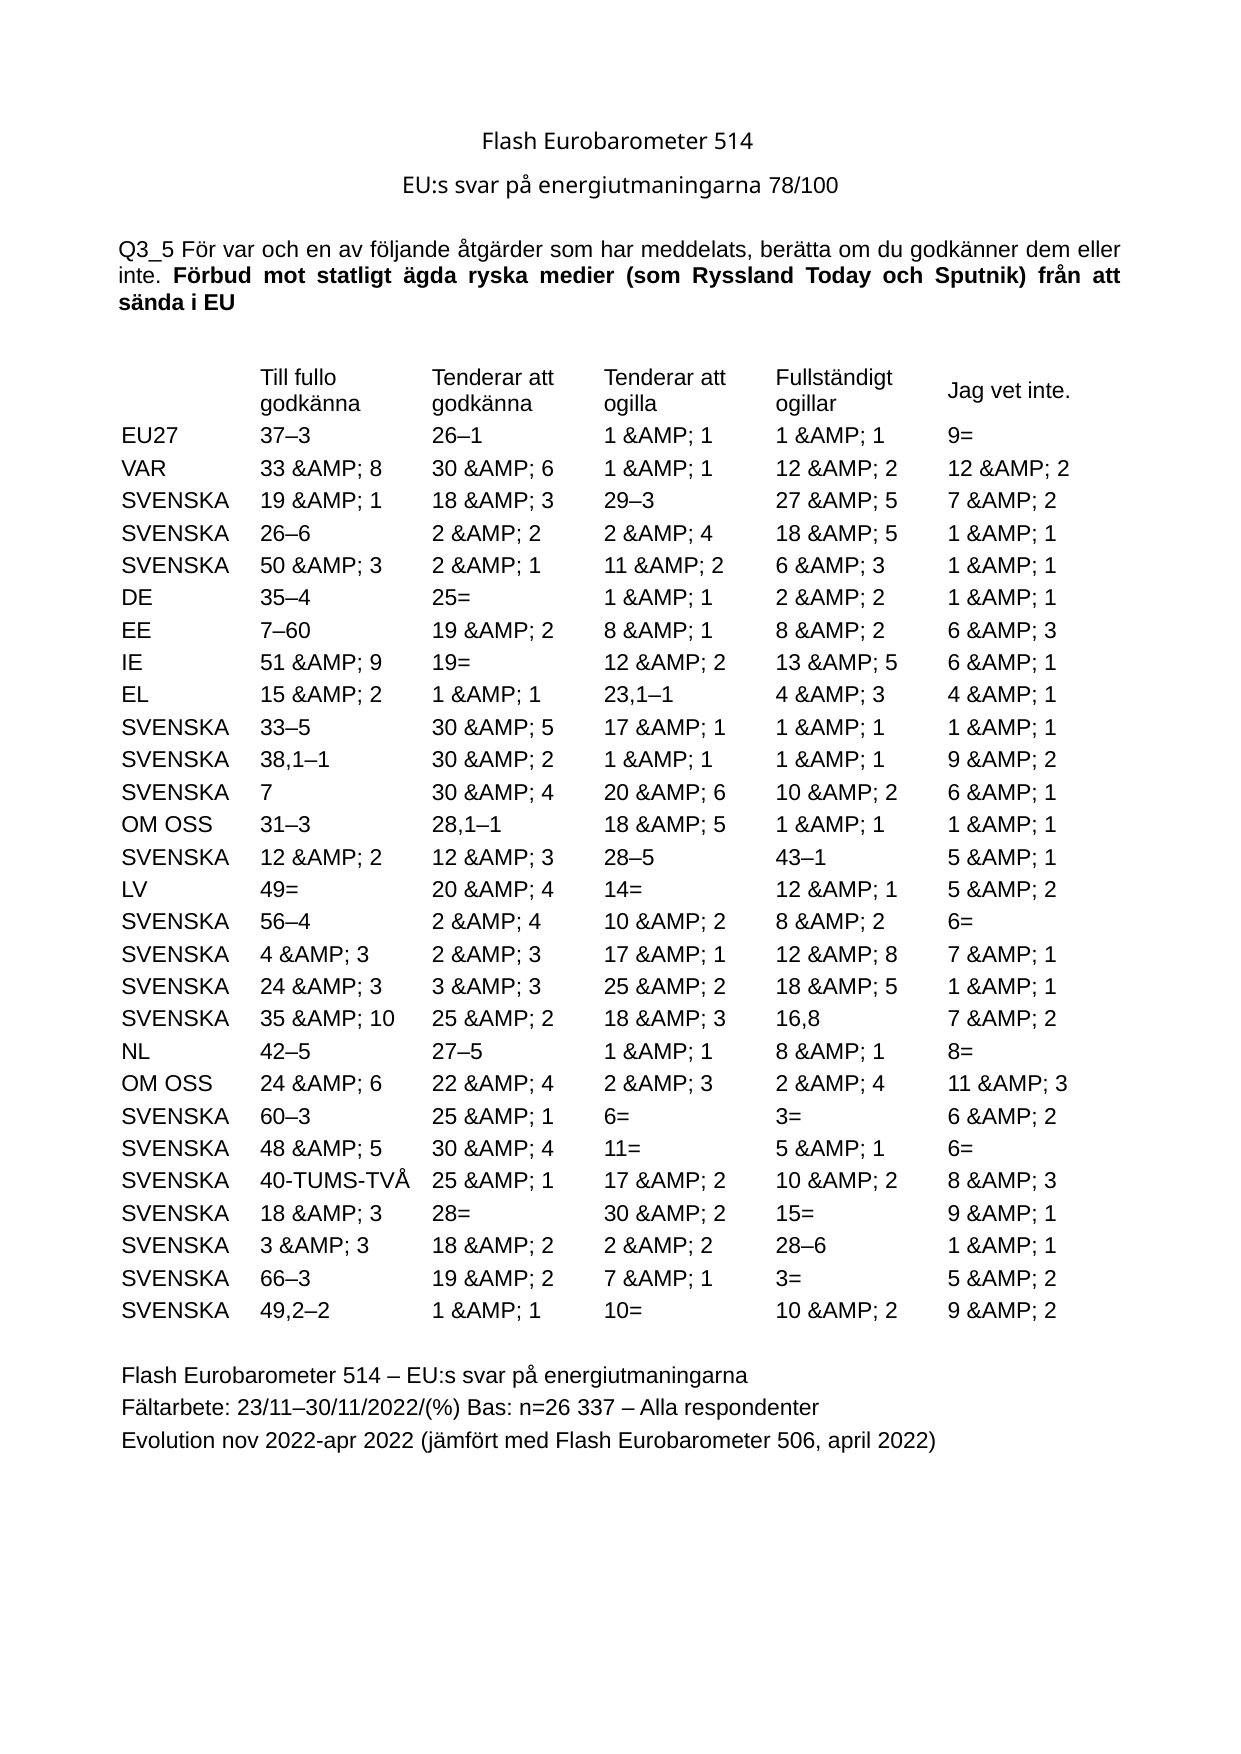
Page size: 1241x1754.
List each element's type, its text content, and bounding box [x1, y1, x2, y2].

table_cell 8 &AMP; 3 [944, 1164, 1116, 1197]
table_cell SVENSKA [118, 970, 257, 1002]
table_cell 56–4 [257, 905, 429, 938]
table_header Till fullo godkänna [257, 361, 429, 419]
table_cell 17 &AMP; 1 [601, 711, 772, 743]
table_cell 48 &AMP; 5 [257, 1132, 429, 1164]
table_cell 8 &AMP; 2 [773, 614, 944, 646]
table_cell 1 &AMP; 1 [944, 711, 1116, 743]
table_cell 2 &AMP; 4 [773, 1067, 944, 1099]
table_cell 12 &AMP; 8 [773, 938, 944, 970]
table_cell 28= [429, 1197, 601, 1229]
table_cell 6 &AMP; 1 [944, 776, 1116, 808]
table_cell [429, 1326, 601, 1359]
table_cell 15 &AMP; 2 [257, 679, 429, 711]
table_cell 5 &AMP; 2 [944, 873, 1116, 905]
table_cell [944, 1326, 1116, 1359]
table_cell 1 &AMP; 1 [773, 419, 944, 452]
table_cell 26–6 [257, 516, 429, 549]
table_cell 17 &AMP; 2 [601, 1164, 772, 1197]
table_cell 42–5 [257, 1035, 429, 1067]
table_cell 35–4 [257, 581, 429, 614]
table_cell 6 &AMP; 1 [944, 646, 1116, 678]
table_cell SVENSKA [118, 1294, 257, 1326]
table_cell 7 [257, 776, 429, 808]
table_cell EU27 [118, 419, 257, 452]
table_cell 38,1–1 [257, 743, 429, 776]
table_cell 11 &AMP; 2 [601, 549, 772, 581]
table_cell 12 &AMP; 2 [773, 452, 944, 484]
table_cell EE [118, 614, 257, 646]
table_cell SVENSKA [118, 743, 257, 776]
table_cell 25 &AMP; 2 [429, 1003, 601, 1035]
table_cell 2 &AMP; 2 [601, 1229, 772, 1262]
table_cell 30 &AMP; 4 [429, 776, 601, 808]
table_cell 2 &AMP; 4 [429, 905, 601, 938]
table_cell 43–1 [773, 840, 944, 873]
table_cell 1 &AMP; 1 [944, 581, 1116, 614]
table_cell 8 &AMP; 1 [773, 1035, 944, 1067]
table_cell 7 &AMP; 1 [601, 1262, 772, 1294]
table_header Tenderar att godkänna [429, 361, 601, 419]
table_cell 7 &AMP; 1 [944, 938, 1116, 970]
table_cell 49= [257, 873, 429, 905]
table_cell 3 &AMP; 3 [429, 970, 601, 1002]
table_cell 2 &AMP; 3 [429, 938, 601, 970]
table_cell 12 &AMP; 2 [944, 452, 1116, 484]
table_cell SVENSKA [118, 516, 257, 549]
table_header Jag vet inte. [944, 361, 1116, 419]
table_cell 1 &AMP; 1 [773, 808, 944, 840]
table_cell SVENSKA [118, 1003, 257, 1035]
table_cell NL [118, 1035, 257, 1067]
table_cell VAR [118, 452, 257, 484]
table_cell 18 &AMP; 5 [601, 808, 772, 840]
table_cell 2 &AMP; 4 [601, 516, 772, 549]
table_cell Fältarbete: 23/11–30/11/2022/(%) Bas: n=26 337 – Alla respondenter [118, 1391, 1116, 1423]
table_header [118, 361, 257, 419]
table_cell 17 &AMP; 1 [601, 938, 772, 970]
table_cell 6 &AMP; 3 [944, 614, 1116, 646]
table_cell SVENSKA [118, 549, 257, 581]
table_cell 23,1–1 [601, 679, 772, 711]
table_cell SVENSKA [118, 1100, 257, 1132]
table_cell 12 &AMP; 3 [429, 840, 601, 873]
table_cell 10 &AMP; 2 [773, 776, 944, 808]
table_cell 1 &AMP; 1 [944, 970, 1116, 1002]
table_cell 20 &AMP; 4 [429, 873, 601, 905]
table_cell 8 &AMP; 1 [601, 614, 772, 646]
table_cell Flash Eurobarometer 514 – EU:s svar på energiutmaningarna [118, 1359, 1116, 1391]
table_cell Evolution nov 2022-apr 2022 (jämfört med Flash Eurobarometer 506, april 2022) [118, 1424, 1116, 1456]
table_cell 18 &AMP; 3 [257, 1197, 429, 1229]
table_cell 25= [429, 581, 601, 614]
table_cell 4 &AMP; 1 [944, 679, 1116, 711]
table_cell 6= [944, 905, 1116, 938]
table_cell 27–5 [429, 1035, 601, 1067]
table_cell 1 &AMP; 1 [773, 711, 944, 743]
table_cell 3 &AMP; 3 [257, 1229, 429, 1262]
table_cell 6 &AMP; 3 [773, 549, 944, 581]
table_cell 18 &AMP; 3 [429, 484, 601, 516]
table_cell 7 &AMP; 2 [944, 1003, 1116, 1035]
table_cell 24 &AMP; 3 [257, 970, 429, 1002]
table_cell 9 &AMP; 1 [944, 1197, 1116, 1229]
table_cell 3= [773, 1100, 944, 1132]
table_cell 1 &AMP; 1 [944, 1229, 1116, 1262]
table_cell SVENSKA [118, 905, 257, 938]
table_cell 28–5 [601, 840, 772, 873]
table_cell SVENSKA [118, 711, 257, 743]
table_cell 29–3 [601, 484, 772, 516]
table_cell 20 &AMP; 6 [601, 776, 772, 808]
table_cell 25 &AMP; 1 [429, 1100, 601, 1132]
table_cell 35 &AMP; 10 [257, 1003, 429, 1035]
table_cell 7 &AMP; 2 [944, 484, 1116, 516]
table_cell 66–3 [257, 1262, 429, 1294]
table_cell 1 &AMP; 1 [429, 1294, 601, 1326]
table_cell 25 &AMP; 1 [429, 1164, 601, 1197]
table_cell 4 &AMP; 3 [773, 679, 944, 711]
table_cell 30 &AMP; 5 [429, 711, 601, 743]
table_cell 10 &AMP; 2 [773, 1164, 944, 1197]
table_cell 22 &AMP; 4 [429, 1067, 601, 1099]
table_cell 18 &AMP; 5 [773, 516, 944, 549]
table_cell 9= [944, 419, 1116, 452]
table_cell SVENSKA [118, 484, 257, 516]
table_cell 6 &AMP; 2 [944, 1100, 1116, 1132]
table_cell 1 &AMP; 1 [944, 808, 1116, 840]
table_cell 28–6 [773, 1229, 944, 1262]
table_cell SVENSKA [118, 1164, 257, 1197]
table_cell EL [118, 679, 257, 711]
table_cell 15= [773, 1197, 944, 1229]
table_cell 19= [429, 646, 601, 678]
table_cell 18 &AMP; 3 [601, 1003, 772, 1035]
table_cell 9 &AMP; 2 [944, 1294, 1116, 1326]
table_cell 1 &AMP; 1 [601, 1035, 772, 1067]
table_cell 2 &AMP; 2 [429, 516, 601, 549]
table_cell 30 &AMP; 2 [429, 743, 601, 776]
table_cell 19 &AMP; 2 [429, 614, 601, 646]
table_cell 31–3 [257, 808, 429, 840]
table_cell 1 &AMP; 1 [601, 419, 772, 452]
table_cell SVENSKA [118, 1197, 257, 1229]
table_cell 16,8 [773, 1003, 944, 1035]
table_cell 2 &AMP; 2 [773, 581, 944, 614]
table_cell 5 &AMP; 2 [944, 1262, 1116, 1294]
table_cell 1 &AMP; 1 [601, 743, 772, 776]
table_cell 40-TUMS-TVÅ [257, 1164, 429, 1197]
table_cell 19 &AMP; 1 [257, 484, 429, 516]
table_cell SVENSKA [118, 1132, 257, 1164]
table_cell 37–3 [257, 419, 429, 452]
table_cell 6= [601, 1100, 772, 1132]
table_cell SVENSKA [118, 840, 257, 873]
table_cell 3= [773, 1262, 944, 1294]
table_cell 30 &AMP; 2 [601, 1197, 772, 1229]
table_cell 2 &AMP; 1 [429, 549, 601, 581]
table_cell 1 &AMP; 1 [601, 452, 772, 484]
table_cell IE [118, 646, 257, 678]
table_cell 18 &AMP; 2 [429, 1229, 601, 1262]
table_header Tenderar att ogilla [601, 361, 772, 419]
text Q3_5 För var och en av följande åtgärder som har meddelats, berätta om du godkänner dem eller inte. Förbud mot statligt ägda ryska medier (som Ryssland Today och Sputnik) från att sända i EU [118, 236, 1122, 315]
table_cell 2 &AMP; 3 [601, 1067, 772, 1099]
table_cell 1 &AMP; 1 [601, 581, 772, 614]
table_cell 14= [601, 873, 772, 905]
table_cell 11 &AMP; 3 [944, 1067, 1116, 1099]
table_cell 8 &AMP; 2 [773, 905, 944, 938]
table_cell 10 &AMP; 2 [773, 1294, 944, 1326]
table_cell 28,1–1 [429, 808, 601, 840]
table_cell 8= [944, 1035, 1116, 1067]
table_cell 10 &AMP; 2 [601, 905, 772, 938]
table_cell 30 &AMP; 4 [429, 1132, 601, 1164]
table_cell 7–60 [257, 614, 429, 646]
table_cell 5 &AMP; 1 [773, 1132, 944, 1164]
table_cell 19 &AMP; 2 [429, 1262, 601, 1294]
table_cell 33 &AMP; 8 [257, 452, 429, 484]
table_cell 24 &AMP; 6 [257, 1067, 429, 1099]
table_cell 10= [601, 1294, 772, 1326]
table_cell 30 &AMP; 6 [429, 452, 601, 484]
table_cell 12 &AMP; 2 [257, 840, 429, 873]
table_cell 11= [601, 1132, 772, 1164]
table_cell 1 &AMP; 1 [944, 516, 1116, 549]
table_cell 51 &AMP; 9 [257, 646, 429, 678]
table_cell OM OSS [118, 1067, 257, 1099]
table_cell 26–1 [429, 419, 601, 452]
table_cell 1 &AMP; 1 [944, 549, 1116, 581]
table_cell 12 &AMP; 1 [773, 873, 944, 905]
table_cell 9 &AMP; 2 [944, 743, 1116, 776]
table_cell LV [118, 873, 257, 905]
table_cell SVENSKA [118, 938, 257, 970]
table_cell 1 &AMP; 1 [773, 743, 944, 776]
table_cell 12 &AMP; 2 [601, 646, 772, 678]
table_cell [257, 1326, 429, 1359]
table_cell DE [118, 581, 257, 614]
table_cell 25 &AMP; 2 [601, 970, 772, 1002]
table_cell SVENSKA [118, 776, 257, 808]
table_header Fullständigt ogillar [773, 361, 944, 419]
table_cell OM OSS [118, 808, 257, 840]
table_cell 6= [944, 1132, 1116, 1164]
table_cell [601, 1326, 772, 1359]
table_cell 1 &AMP; 1 [429, 679, 601, 711]
table_cell 50 &AMP; 3 [257, 549, 429, 581]
table_cell 13 &AMP; 5 [773, 646, 944, 678]
table_cell 27 &AMP; 5 [773, 484, 944, 516]
table_cell [118, 1326, 257, 1359]
table_cell 60–3 [257, 1100, 429, 1132]
table_cell 5 &AMP; 1 [944, 840, 1116, 873]
table_cell 49,2–2 [257, 1294, 429, 1326]
table_cell SVENSKA [118, 1229, 257, 1262]
table_cell [773, 1326, 944, 1359]
table_cell SVENSKA [118, 1262, 257, 1294]
table_cell 33–5 [257, 711, 429, 743]
table_cell 18 &AMP; 5 [773, 970, 944, 1002]
table_cell 4 &AMP; 3 [257, 938, 429, 970]
